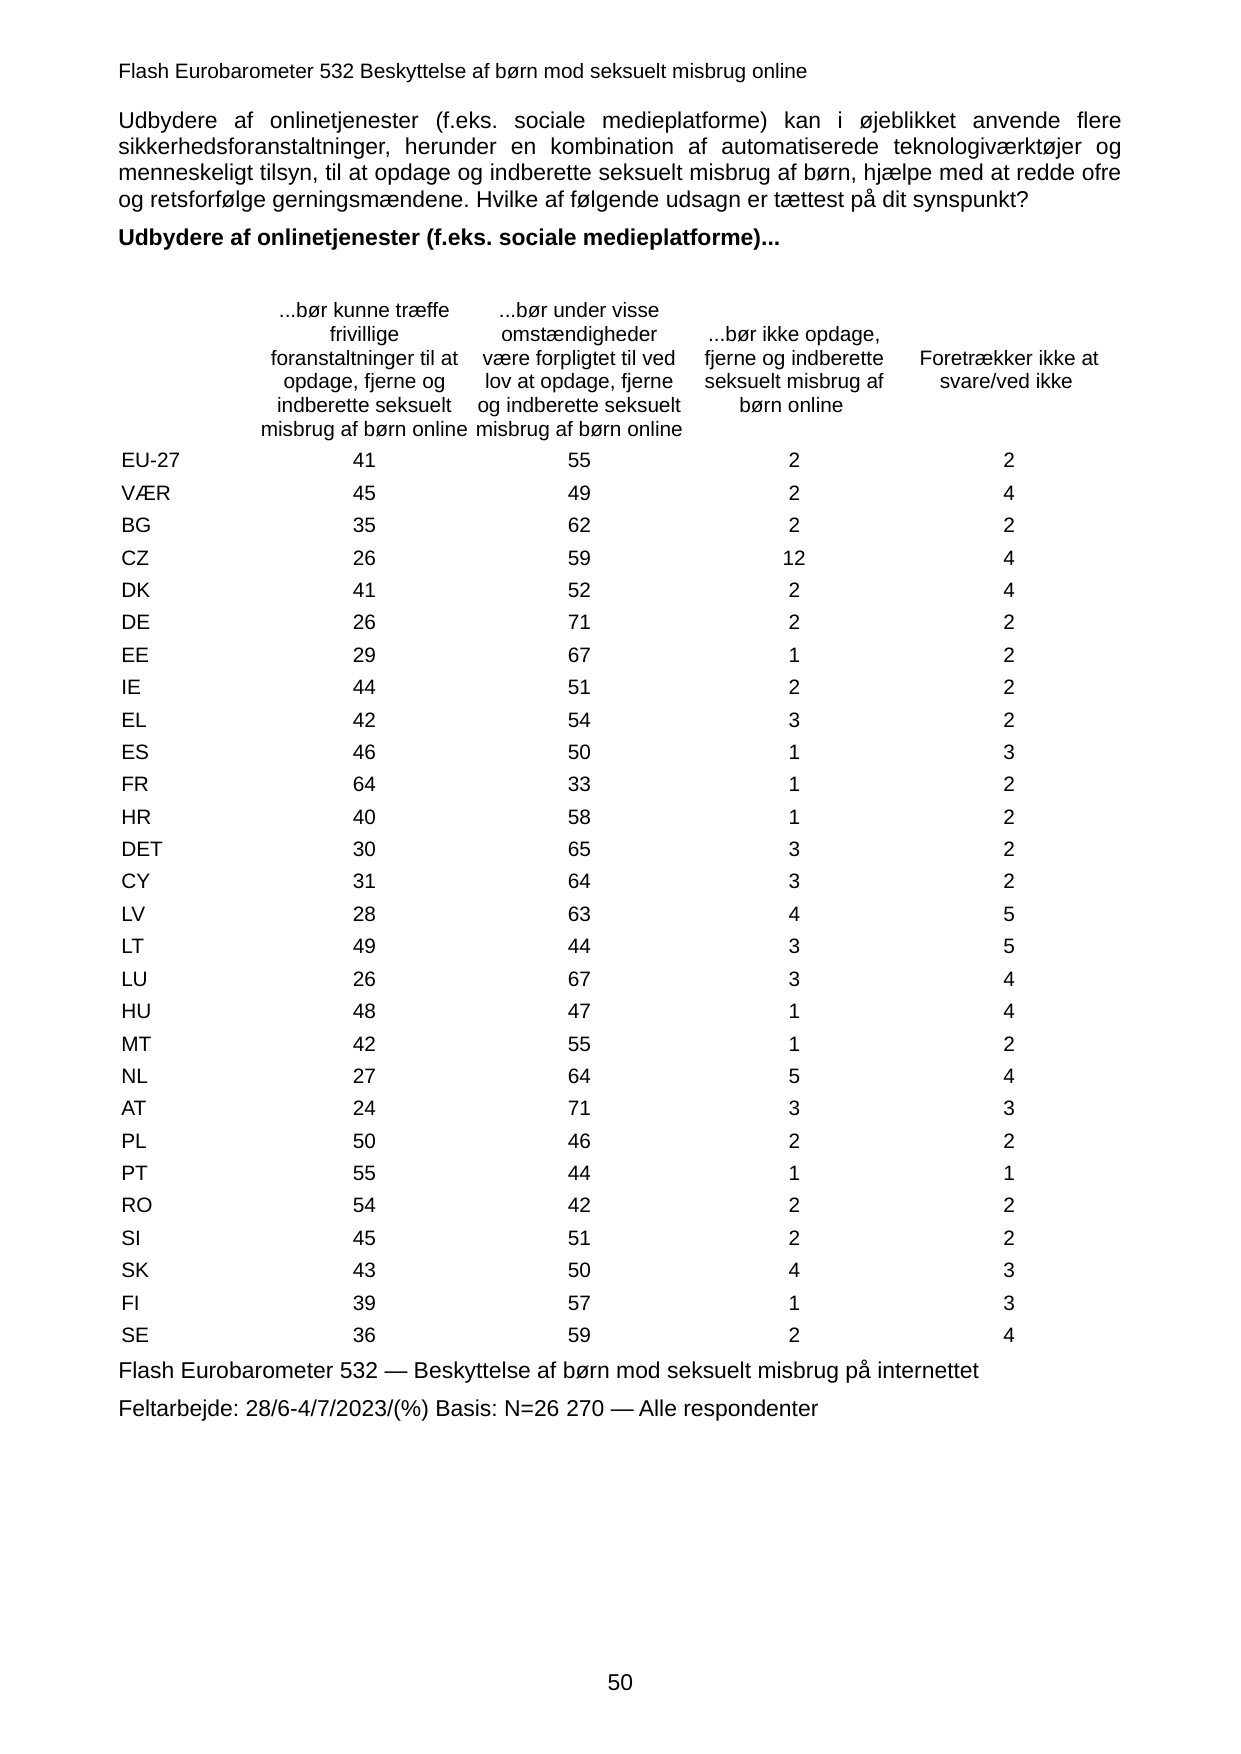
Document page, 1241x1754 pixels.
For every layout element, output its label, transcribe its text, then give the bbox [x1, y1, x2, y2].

table_cell 2 [687, 606, 901, 638]
table_cell 42 [257, 1027, 472, 1059]
table_cell 41 [257, 444, 472, 476]
table_cell 50 [472, 736, 687, 768]
table_cell 59 [472, 1319, 687, 1351]
table_cell EE [118, 639, 257, 671]
table_cell 2 [687, 1222, 901, 1254]
table_cell LU [118, 963, 257, 995]
table_cell MT [118, 1027, 257, 1059]
table_cell 26 [257, 963, 472, 995]
table_cell AT [118, 1092, 257, 1124]
table_cell 27 [257, 1060, 472, 1092]
table_cell 50 [257, 1124, 472, 1157]
table_cell RO [118, 1189, 257, 1222]
table_cell 59 [472, 541, 687, 574]
table_cell 62 [472, 509, 687, 541]
table_cell 51 [472, 671, 687, 703]
text Flash Eurobarometer 532 — Beskyttelse af børn mod seksuelt misbrug på internettet [118, 1357, 1122, 1383]
table_cell 2 [901, 1027, 1116, 1059]
table_cell FR [118, 768, 257, 800]
table_cell SI [118, 1222, 257, 1254]
text Udbydere af onlinetjenester (f.eks. sociale medieplatforme)... [118, 224, 1122, 250]
table_cell 5 [901, 898, 1116, 930]
table_cell 5 [901, 930, 1116, 962]
table_cell SE [118, 1319, 257, 1351]
table_cell 2 [901, 606, 1116, 638]
table_cell 58 [472, 800, 687, 833]
table_cell 2 [687, 574, 901, 606]
table_cell 33 [472, 768, 687, 800]
table_cell 2 [687, 509, 901, 541]
table_cell 3 [687, 833, 901, 865]
table_cell 47 [472, 995, 687, 1027]
table_cell VÆR [118, 476, 257, 509]
text Feltarbejde: 28/6-4/7/2023/(%) Basis: N=26 270 — Alle respondenter [118, 1395, 1122, 1422]
table_cell 51 [472, 1222, 687, 1254]
table_cell 2 [901, 865, 1116, 898]
table_cell 28 [257, 898, 472, 930]
table_cell 40 [257, 800, 472, 833]
table_cell 3 [901, 1286, 1116, 1319]
table_cell 55 [472, 444, 687, 476]
table_cell 1 [687, 1157, 901, 1189]
table_cell 26 [257, 606, 472, 638]
table_cell 44 [472, 930, 687, 962]
table_cell 49 [257, 930, 472, 962]
table_cell HR [118, 800, 257, 833]
table_cell FI [118, 1286, 257, 1319]
table_cell CY [118, 865, 257, 898]
table_cell 39 [257, 1286, 472, 1319]
table_cell 67 [472, 639, 687, 671]
table_cell DET [118, 833, 257, 865]
table_header [118, 295, 257, 444]
table_cell 1 [901, 1157, 1116, 1189]
table_cell LV [118, 898, 257, 930]
table_cell 4 [901, 995, 1116, 1027]
table_cell 2 [687, 1319, 901, 1351]
table_cell 42 [472, 1189, 687, 1222]
table_cell LT [118, 930, 257, 962]
table_cell 3 [687, 963, 901, 995]
table_cell 63 [472, 898, 687, 930]
table_cell 3 [687, 930, 901, 962]
table_cell 3 [901, 1092, 1116, 1124]
table_header ...bør kunne træffe frivillige foranstaltninger til at opdage, fjerne og indberette seksuelt misbrug af børn online [257, 295, 472, 444]
table_cell 4 [687, 898, 901, 930]
table_cell PT [118, 1157, 257, 1189]
table_cell 54 [472, 703, 687, 736]
table_cell IE [118, 671, 257, 703]
table_cell 52 [472, 574, 687, 606]
table_cell 4 [901, 1319, 1116, 1351]
table_cell 2 [901, 444, 1116, 476]
table_cell 2 [687, 1189, 901, 1222]
table_cell 64 [257, 768, 472, 800]
table_cell DE [118, 606, 257, 638]
table_cell 49 [472, 476, 687, 509]
table_cell 2 [901, 671, 1116, 703]
table_cell 1 [687, 1286, 901, 1319]
table_cell 1 [687, 800, 901, 833]
table_cell 42 [257, 703, 472, 736]
table_cell 26 [257, 541, 472, 574]
table_cell 4 [901, 963, 1116, 995]
table_cell 4 [901, 574, 1116, 606]
table_cell 46 [257, 736, 472, 768]
table_cell 4 [901, 541, 1116, 574]
table_cell 48 [257, 995, 472, 1027]
table_cell 54 [257, 1189, 472, 1222]
table_cell 2 [901, 768, 1116, 800]
table_cell 3 [901, 1254, 1116, 1286]
table_cell 31 [257, 865, 472, 898]
table_cell 30 [257, 833, 472, 865]
table_cell 41 [257, 574, 472, 606]
table_cell 71 [472, 1092, 687, 1124]
table_cell 2 [901, 1124, 1116, 1157]
table_cell BG [118, 509, 257, 541]
table_cell 44 [257, 671, 472, 703]
table_cell 3 [687, 865, 901, 898]
table_cell 4 [901, 1060, 1116, 1092]
table_cell 46 [472, 1124, 687, 1157]
table_cell 64 [472, 1060, 687, 1092]
table_cell 2 [901, 833, 1116, 865]
table_cell HU [118, 995, 257, 1027]
table_cell 3 [687, 703, 901, 736]
table_cell ES [118, 736, 257, 768]
table_cell 67 [472, 963, 687, 995]
table_cell 65 [472, 833, 687, 865]
table_cell 2 [901, 1222, 1116, 1254]
table_cell 57 [472, 1286, 687, 1319]
table_cell 2 [687, 1124, 901, 1157]
table_cell 2 [687, 476, 901, 509]
table_cell 2 [687, 444, 901, 476]
table_cell CZ [118, 541, 257, 574]
table_cell 3 [901, 736, 1116, 768]
table_cell 1 [687, 736, 901, 768]
table_header Foretrækker ikke at svare/ved ikke [901, 295, 1116, 444]
table_cell 24 [257, 1092, 472, 1124]
table_cell 12 [687, 541, 901, 574]
table_cell 55 [257, 1157, 472, 1189]
table_cell 43 [257, 1254, 472, 1286]
table_cell EU-27 [118, 444, 257, 476]
table_cell 4 [901, 476, 1116, 509]
table_cell 2 [687, 671, 901, 703]
table_header ...bør ikke opdage, fjerne og indberette seksuelt misbrug af børn online [687, 295, 901, 444]
table_cell 1 [687, 995, 901, 1027]
table_cell DK [118, 574, 257, 606]
table_cell 4 [687, 1254, 901, 1286]
table_cell 2 [901, 509, 1116, 541]
table_cell 64 [472, 865, 687, 898]
table_cell 2 [901, 703, 1116, 736]
table_cell 1 [687, 768, 901, 800]
table_cell SK [118, 1254, 257, 1286]
table_cell 45 [257, 476, 472, 509]
table_cell 44 [472, 1157, 687, 1189]
table_cell 5 [687, 1060, 901, 1092]
table_cell 55 [472, 1027, 687, 1059]
table_cell 1 [687, 639, 901, 671]
text Udbydere af onlinetjenester (f.eks. sociale medieplatforme) kan i øjeblikket anvende flere sikkerhedsforanstaltninger, herunder en kombination af automatiserede teknologiværktøjer og menneskeligt tilsyn, til at opdage og indberette seksuelt misbrug af børn, hjælpe med at redde ofre og retsforfølge gerningsmændene. Hvilke af følgende udsagn er tættest på dit synspunkt? [118, 107, 1122, 212]
table_cell 50 [472, 1254, 687, 1286]
table_header ...bør under visse omstændigheder være forpligtet til ved lov at opdage, fjerne og indberette seksuelt misbrug af børn online [472, 295, 687, 444]
table_cell PL [118, 1124, 257, 1157]
table_cell EL [118, 703, 257, 736]
table_cell 2 [901, 800, 1116, 833]
table_cell 2 [901, 639, 1116, 671]
table_cell 35 [257, 509, 472, 541]
table_cell 71 [472, 606, 687, 638]
table_cell 1 [687, 1027, 901, 1059]
table_cell 36 [257, 1319, 472, 1351]
table_cell 2 [901, 1189, 1116, 1222]
table_cell 45 [257, 1222, 472, 1254]
table_cell NL [118, 1060, 257, 1092]
table_cell 3 [687, 1092, 901, 1124]
table_cell 29 [257, 639, 472, 671]
